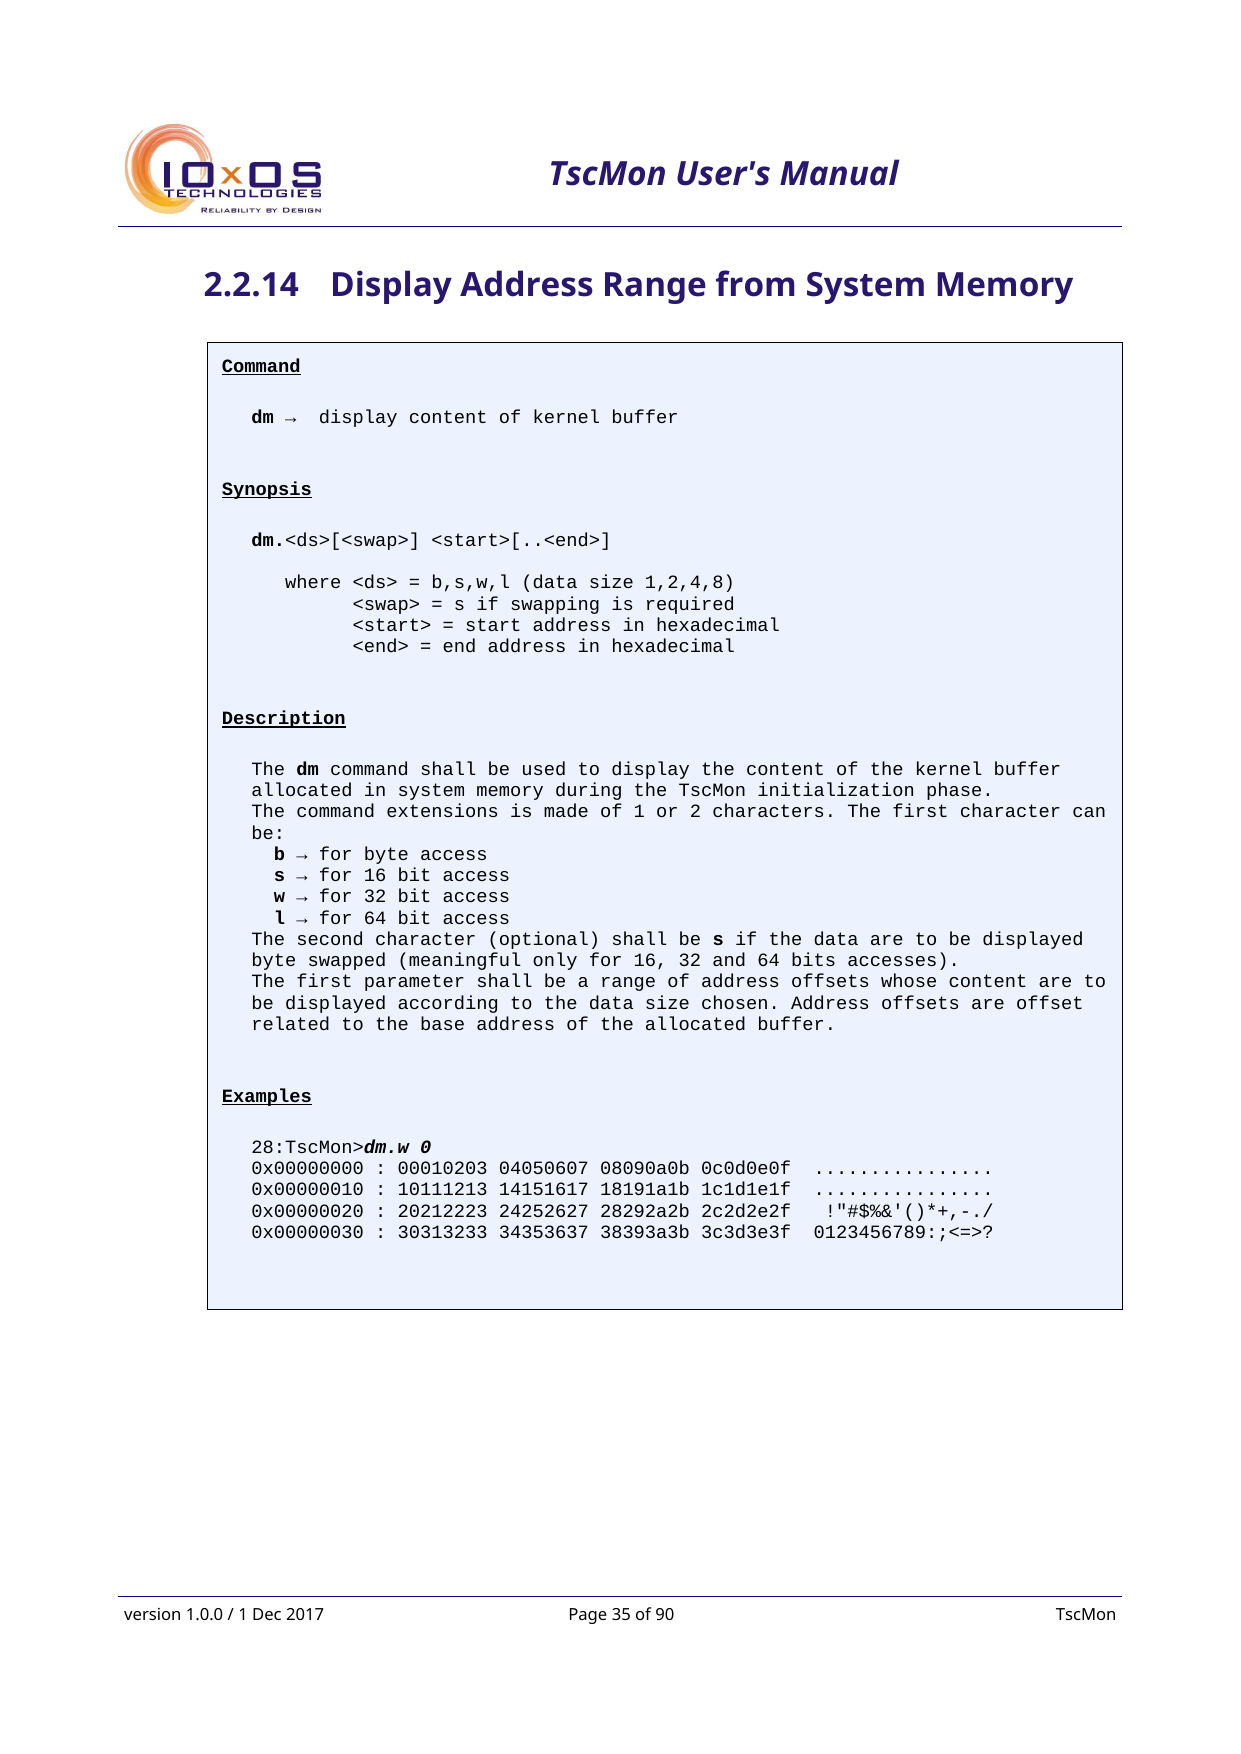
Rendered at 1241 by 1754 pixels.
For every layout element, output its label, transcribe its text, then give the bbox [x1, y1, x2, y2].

text <swap> = s if swapping is required [208, 594, 1122, 616]
subtitle Synopsis [208, 465, 1122, 516]
subtitle Display Address Range from System Memory [195, 261, 1122, 306]
text <end> = end address in hexadecimal [208, 637, 1122, 658]
text 0x00000030 : 30313233 34353637 38393a3b 3c3d3e3f 0123456789:;<=>? [208, 1223, 1122, 1259]
text The first parameter shall be a range of address offsets whose content are to be displayed according to the data size chosen. Address offsets are offset related to the base address of the allocated buffer. [208, 972, 1122, 1036]
text s → for 16 bit access [208, 866, 1122, 887]
text The dm command shall be used to display the content of the kernel buffer allocated in system memory during the TscMon initialization phase. [208, 745, 1122, 802]
text 28:TscMon>dm.w 0 [208, 1123, 1122, 1159]
text Command [208, 343, 1122, 393]
text The second character (optional) shall be s if the data are to be displayed byte swapped (meaningful only for 16, 32 and 64 bits accesses). [208, 930, 1122, 972]
text w → for 32 bit access [208, 887, 1122, 908]
subtitle Description [208, 694, 1122, 745]
text 0x00000020 : 20212223 24252627 28292a2b 2c2d2e2f !"#$%&'()*+,-./ [208, 1201, 1122, 1223]
text 0x00000000 : 00010203 04050607 08090a0b 0c0d0e0f ................ [208, 1159, 1122, 1180]
subtitle Examples [208, 1072, 1122, 1123]
picture [123, 123, 323, 217]
text l → for 64 bit access [208, 908, 1122, 930]
text b → for byte access [208, 845, 1122, 866]
text dm.<ds>[<swap>] <start>[..<end>] [208, 516, 1122, 552]
text where <ds> = b,s,w,l (data size 1,2,4,8) [208, 573, 1122, 594]
text dm → display content of kernel buffer [208, 393, 1122, 429]
text 0x00000010 : 10111213 14151617 18191a1b 1c1d1e1f ................ [208, 1180, 1122, 1201]
text <start> = start address in hexadecimal [208, 616, 1122, 637]
text The command extensions is made of 1 or 2 characters. The first character can be: [208, 802, 1122, 845]
